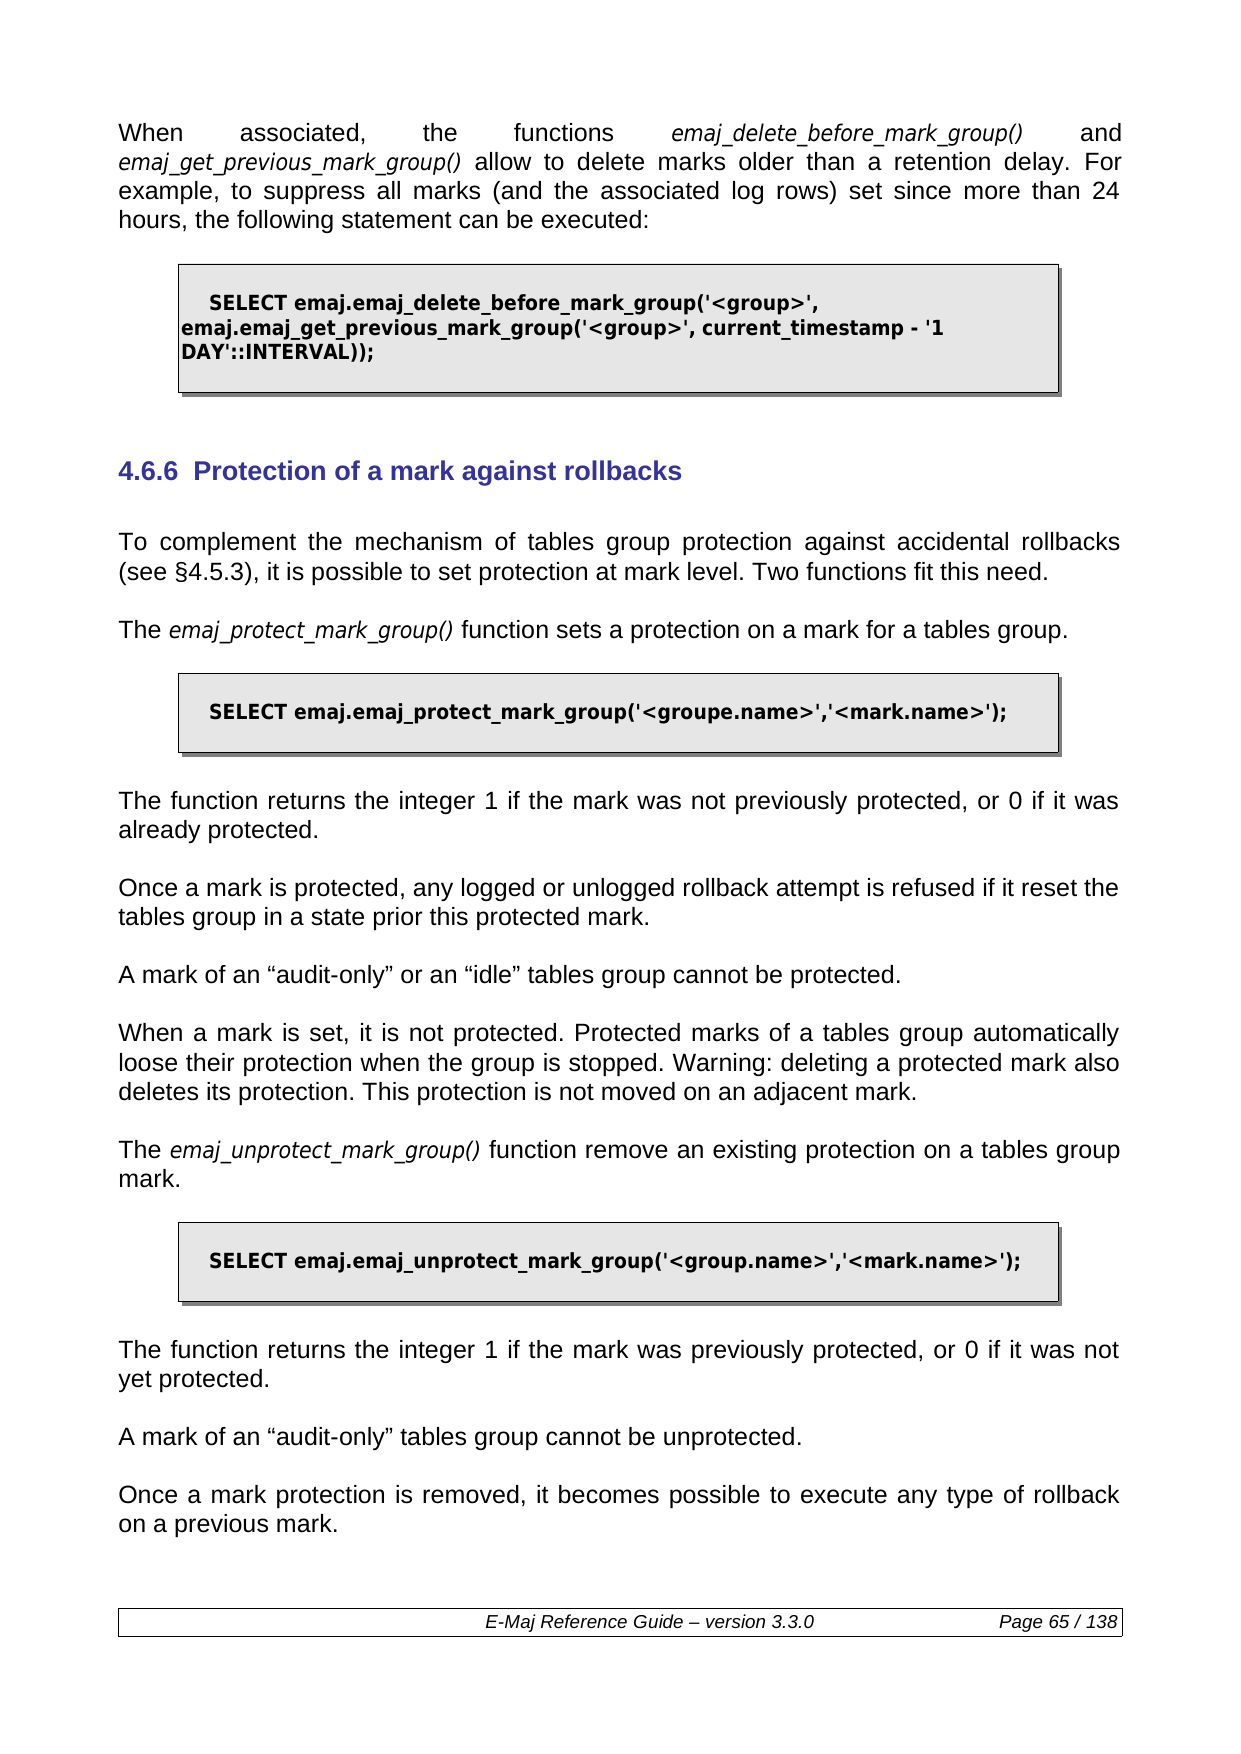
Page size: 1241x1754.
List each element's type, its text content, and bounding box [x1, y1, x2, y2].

text When a mark is set, it is not protected. Protected marks of a tables group automatically loose their protection when the group is stopped. Warning: deleting a protected mark also deletes its protection. This protection is not moved on an adjacent mark. [118, 1018, 1122, 1106]
text SELECT emaj.emaj_unprotect_mark_group('<group.name>','<mark.name>'); [179, 1246, 1058, 1271]
text When associated, the functions emaj_delete_before_mark_group() and emaj_get_previous_mark_group() allow to delete marks older than a retention delay. For example, to suppress all marks (and the associated log rows) set since more than 24 hours, the following statement can be executed: [118, 118, 1122, 234]
text The emaj_protect_mark_group() function sets a protection on a mark for a tables group. [118, 614, 1122, 643]
text Once a mark protection is removed, it becomes possible to execute any type of rollback on a previous mark. [118, 1480, 1122, 1538]
text The function returns the integer 1 if the mark was not previously protected, or 0 if it was already protected. [118, 786, 1122, 844]
text SELECT emaj.emaj_delete_before_mark_group('<group>', emaj.emaj_get_previous_mark_group('<group>', current_timestamp - '1 DAY'::INTERVAL)); [179, 288, 1058, 361]
text A mark of an “audit-only” tables group cannot be unprotected. [118, 1422, 1122, 1451]
subtitle Protection of a mark against rollbacks [118, 455, 1122, 486]
text The emaj_unprotect_mark_group() function remove an existing protection on a tables group mark. [118, 1134, 1122, 1193]
text SELECT emaj.emaj_protect_mark_group('<groupe.name>','<mark.name>'); [179, 697, 1058, 722]
text Once a mark is protected, any logged or unlogged rollback attempt is refused if it reset the tables group in a state prior this protected mark. [118, 873, 1122, 931]
text To complement the mechanism of tables group protection against accidental rollbacks (see §4.5.3), it is possible to set protection at mark level. Two functions fit this need. [118, 527, 1122, 585]
text The function returns the integer 1 if the mark was previously protected, or 0 if it was not yet protected. [118, 1335, 1122, 1393]
text A mark of an “audit-only” or an “idle” tables group cannot be protected. [118, 960, 1122, 989]
